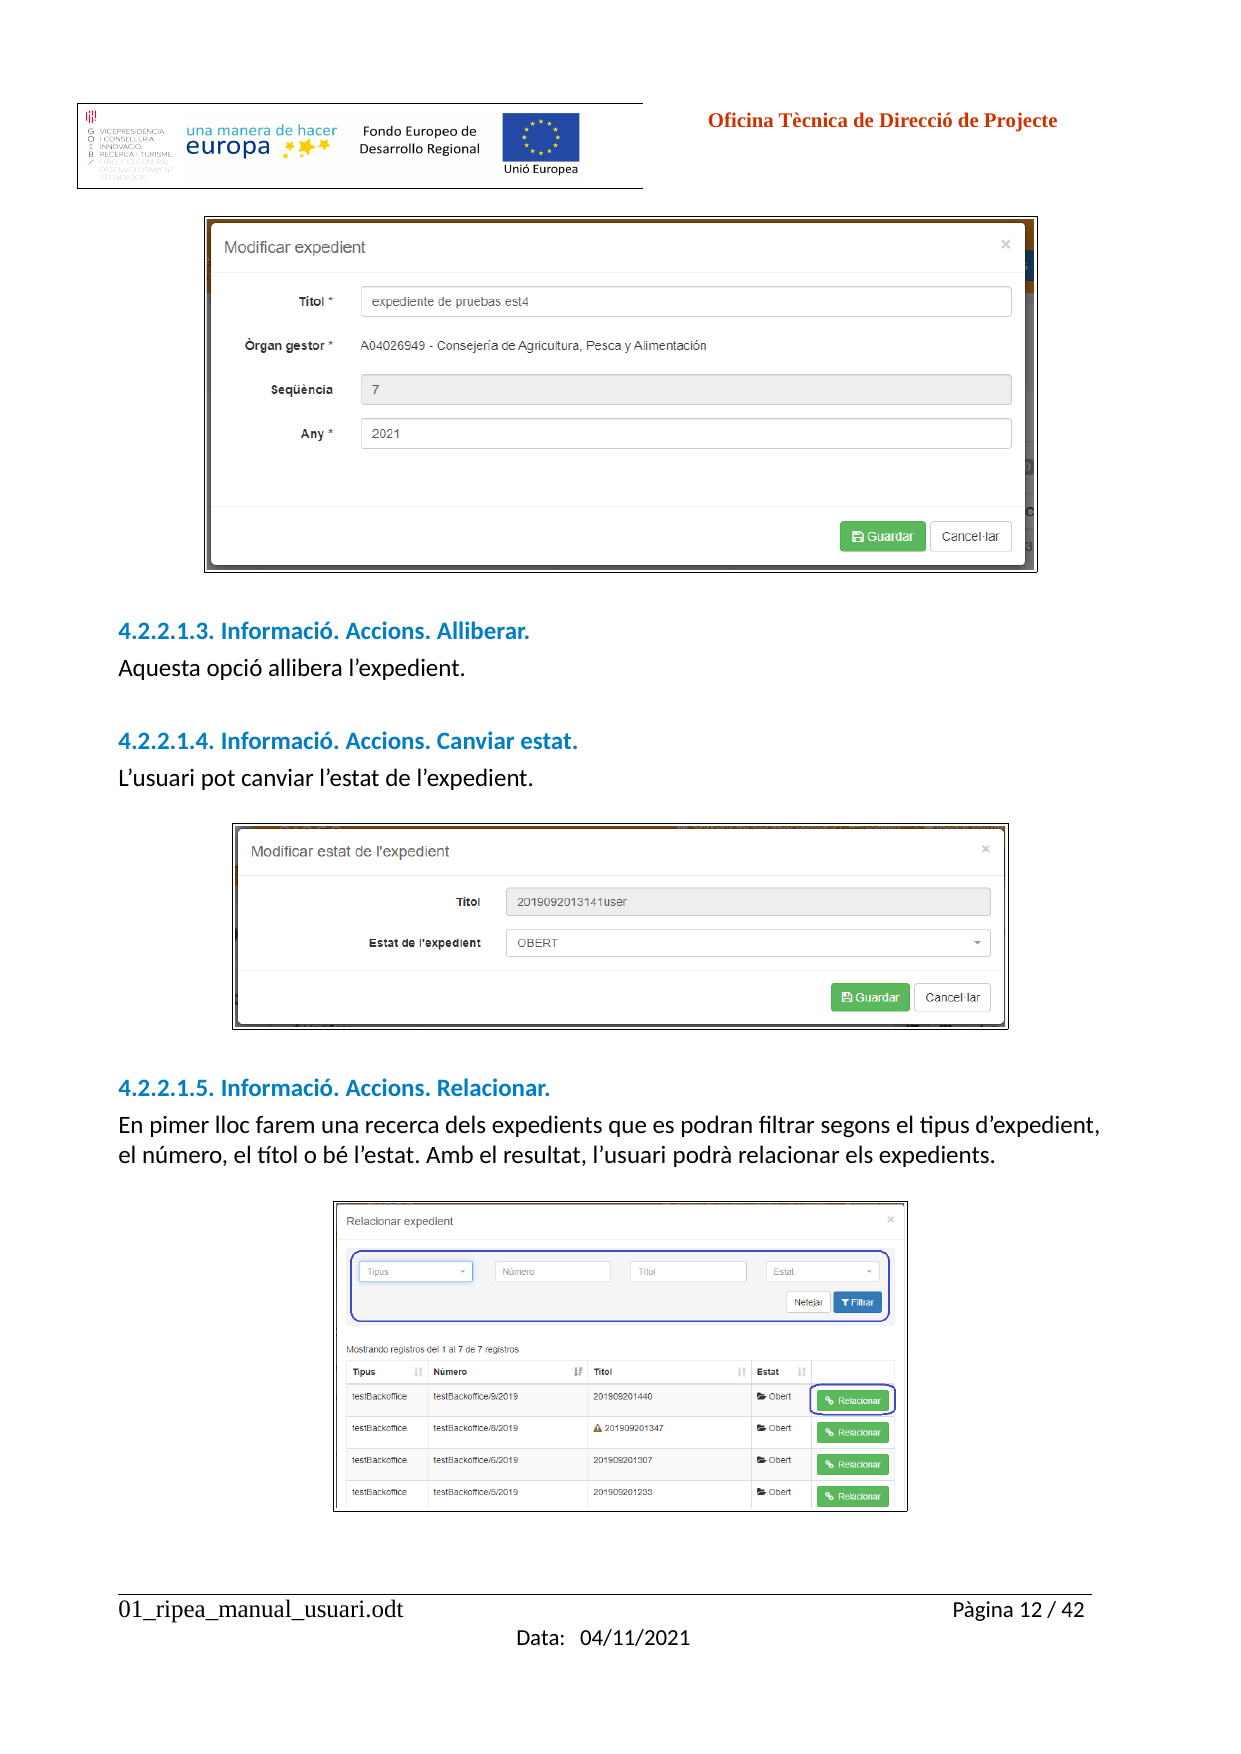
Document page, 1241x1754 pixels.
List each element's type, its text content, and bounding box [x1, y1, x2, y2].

text L’usuari pot canviar l’estat de l’expedient. [118, 762, 1122, 793]
picture [336, 1203, 905, 1508]
subtitle 4.2.2.1.5. Informació. Accions. Relacionar. [118, 1072, 1122, 1103]
text En pimer lloc farem una recerca dels expedients que es podran filtrar segons el tipus d’expedient, el número, el títol o bé l’estat. Amb el resultat, l’usuari podrà relacionar els expedients. [118, 1109, 1122, 1170]
picture [206, 219, 1034, 570]
picture [235, 826, 1005, 1027]
picture [184, 108, 585, 182]
text Aquesta opció allibera l’expedient. [118, 652, 1122, 682]
subtitle 4.2.2.1.3. Informació. Accions. Alliberar. [118, 615, 1122, 646]
subtitle 4.2.2.1.4. Informació. Accions. Canviar estat. [118, 726, 1122, 756]
picture [82, 108, 178, 182]
